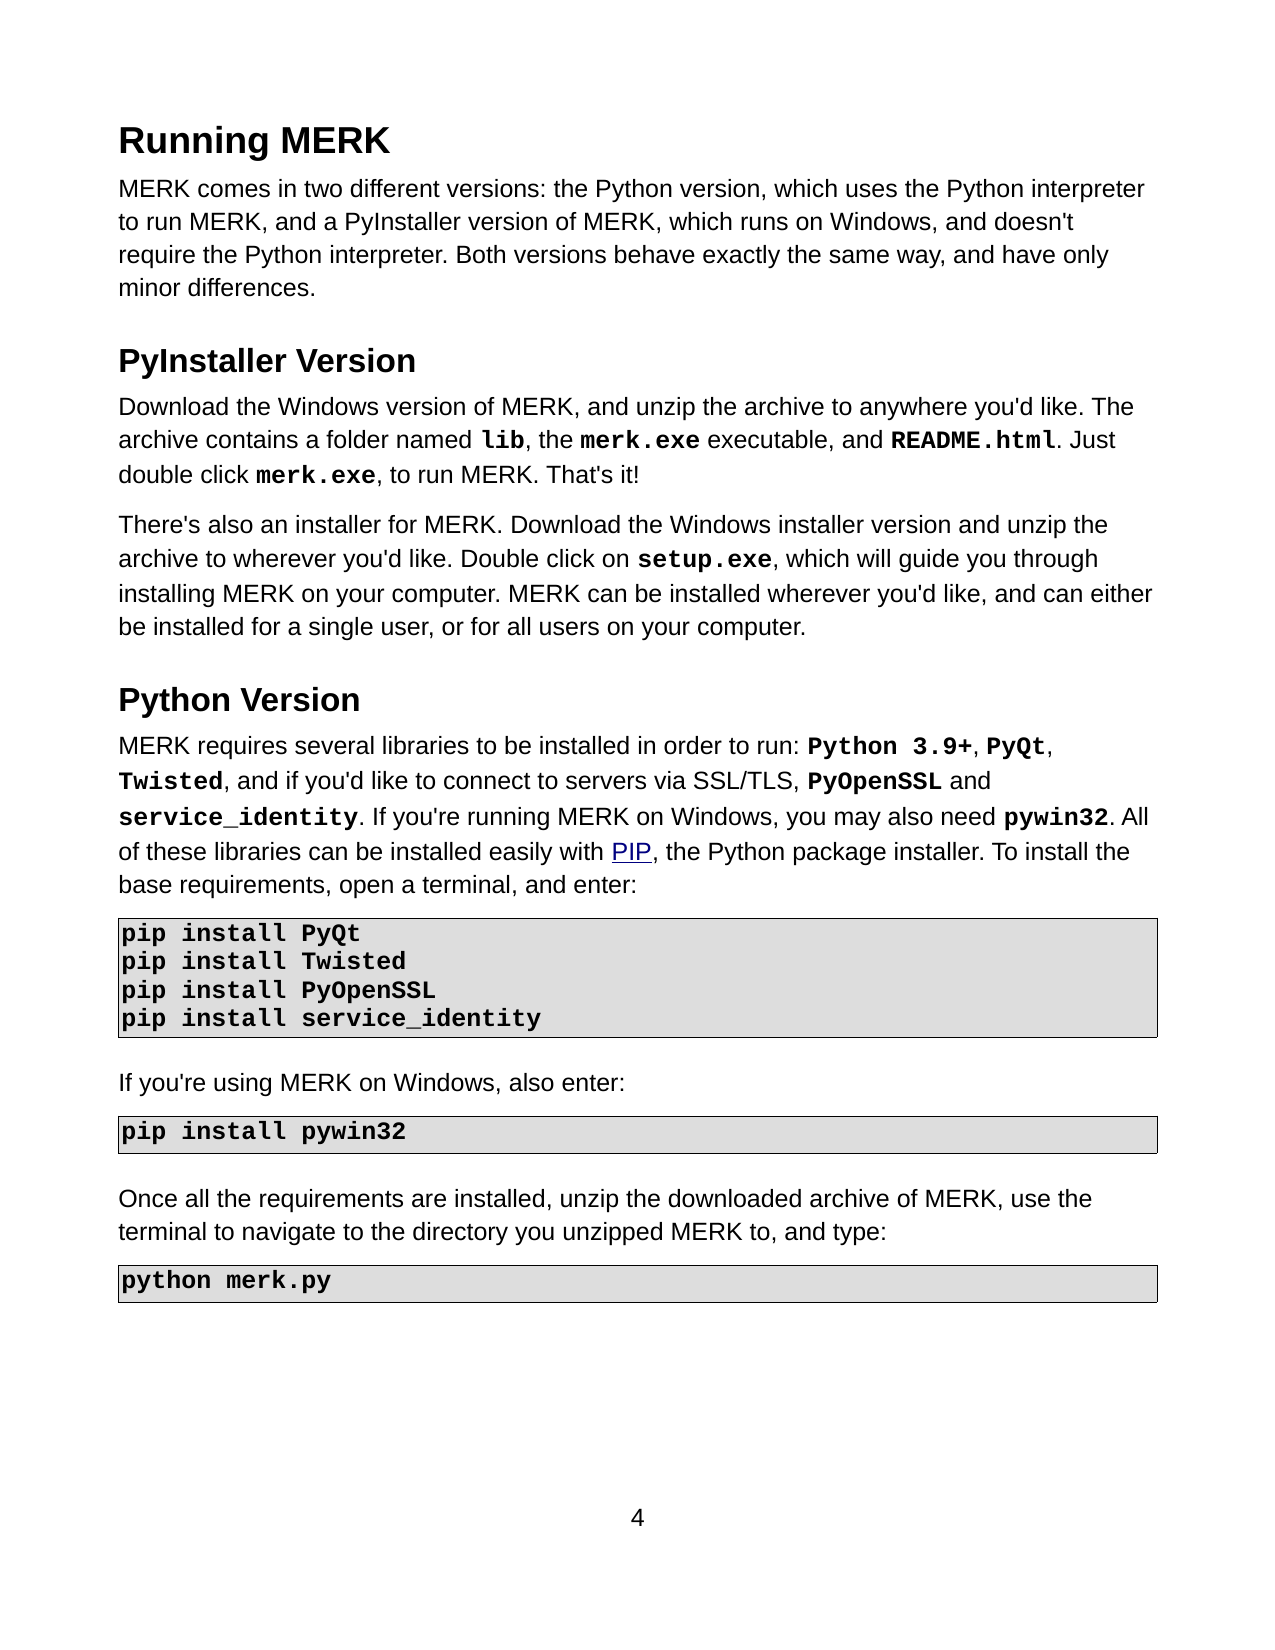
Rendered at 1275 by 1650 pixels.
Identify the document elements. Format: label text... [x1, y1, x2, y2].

text MERK requires several libraries to be installed in order to run: Python 3.9+, PyQt, Twisted, and if you'd like to connect to servers via SSL/TLS, PyOpenSSL and service_identity. If you're running MERK on Windows, you may also need pywin32. All of these libraries can be installed easily with PIP, the Python package installer. To install the base requirements, open a terminal, and enter: [118, 731, 1157, 898]
subtitle Python Version [118, 680, 1157, 719]
table_header python merk.py [119, 1266, 1157, 1302]
text There's also an installer for MERK. Download the Windows installer version and unzip the archive to wherever you'd like. Double click on setup.exe, which will guide you through installing MERK on your computer. MERK can be installed wherever you'd like, and can either be installed for a single user, or for all users on your computer. [118, 511, 1157, 641]
text Once all the requirements are installed, unzip the downloaded archive of MERK, use the terminal to navigate to the directory you unzipped MERK to, and type: [118, 1184, 1157, 1246]
subtitle PyInstaller Version [118, 341, 1157, 380]
text MERK comes in two different versions: the Python version, which uses the Python interpreter to run MERK, and a PyInstaller version of MERK, which runs on Windows, and doesn't require the Python interpreter. Both versions behave exactly the same way, and have only minor differences. [118, 174, 1157, 302]
subtitle Running MERK [118, 118, 1157, 161]
table_header pip install pywin32 [119, 1117, 1157, 1153]
text Download the Windows version of MERK, and unzip the archive to anywhere you'd like. The archive contains a folder named lib, the merk.exe executable, and README.html. Just double click merk.exe, to run MERK. That's it! [118, 392, 1157, 491]
table_header pip install PyQt pip install Twisted pip install PyOpenSSL pip install service_identity [119, 919, 1157, 1037]
text If you're using MERK on Windows, also enter: [118, 1068, 1157, 1097]
